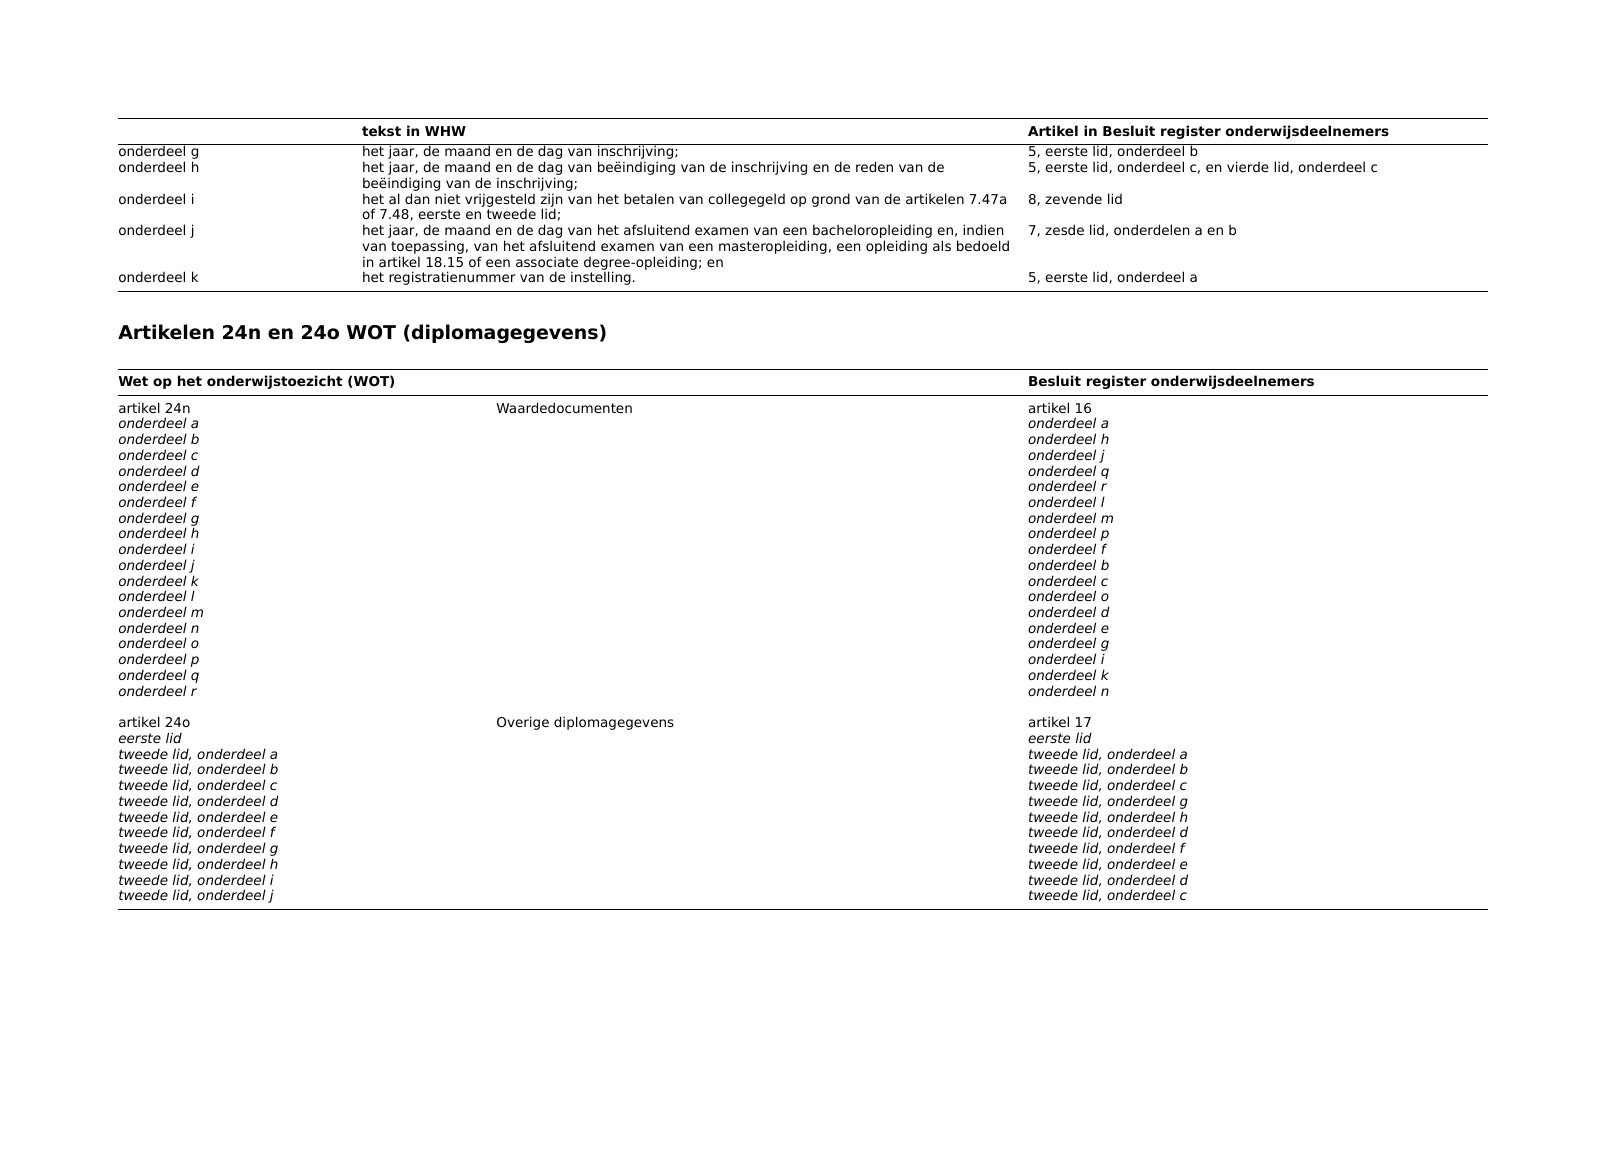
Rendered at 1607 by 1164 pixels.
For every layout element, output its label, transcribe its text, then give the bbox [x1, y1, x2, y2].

table_cell [490, 872, 1022, 888]
table_cell tweede lid, onderdeel b [118, 762, 490, 778]
table_cell onderdeel i [1022, 652, 1488, 668]
table_cell [490, 526, 1022, 542]
table_cell onderdeel o [1022, 589, 1488, 605]
table_cell onderdeel g [1022, 636, 1488, 652]
table_cell het jaar, de maand en de dag van beëindiging van de inschrijving en de reden van de beëindiging van de inschrijving; [356, 160, 1022, 191]
table_header Artikel in Besluit register onderwijsdeelnemers [1022, 119, 1488, 144]
table_cell onderdeel b [1022, 558, 1488, 573]
table_cell onderdeel a [118, 416, 490, 432]
table_cell 7, zesde lid, onderdelen a en b [1022, 223, 1488, 270]
table_cell onderdeel g [118, 145, 356, 160]
table_cell [490, 416, 1022, 432]
table_cell [490, 542, 1022, 558]
table_cell onderdeel r [1022, 479, 1488, 495]
table_cell [490, 448, 1022, 463]
table_cell artikel 24o [118, 715, 490, 731]
table_cell tweede lid, onderdeel b [1022, 762, 1488, 778]
table_cell onderdeel m [118, 605, 490, 621]
table_cell [490, 778, 1022, 794]
table_cell [490, 731, 1022, 746]
table_cell [490, 495, 1022, 511]
table_cell onderdeel j [118, 223, 356, 270]
table_cell onderdeel h [118, 526, 490, 542]
table_cell onderdeel l [118, 589, 490, 605]
table_cell tweede lid, onderdeel d [118, 794, 490, 809]
table_cell tweede lid, onderdeel a [118, 746, 490, 762]
table_cell onderdeel b [118, 432, 490, 448]
table_cell artikel 24n [118, 396, 490, 416]
table_cell onderdeel l [1022, 495, 1488, 511]
table_cell tweede lid, onderdeel c [1022, 778, 1488, 794]
table_cell Overige diplomagegevens [490, 715, 1022, 731]
table_cell eerste lid [1022, 731, 1488, 746]
table_cell onderdeel o [118, 636, 490, 652]
table_cell [490, 746, 1022, 762]
table_cell [490, 463, 1022, 479]
table_cell tweede lid, onderdeel c [118, 778, 490, 794]
table_header tekst in WHW [356, 119, 1022, 144]
table_cell tweede lid, onderdeel i [118, 872, 490, 888]
table_cell tweede lid, onderdeel e [118, 809, 490, 825]
table_cell Waardedocumenten [490, 396, 1022, 416]
table_cell het al dan niet vrijgesteld zijn van het betalen van collegegeld op grond van de artikelen 7.47a of 7.48, eerste en tweede lid; [356, 191, 1022, 223]
table_cell [490, 762, 1022, 778]
table_cell [490, 809, 1022, 825]
table_cell [490, 574, 1022, 589]
table_cell onderdeel r [118, 684, 490, 699]
table_cell tweede lid, onderdeel f [118, 825, 490, 841]
table_cell [490, 699, 1022, 715]
table_cell onderdeel a [1022, 416, 1488, 432]
table_cell onderdeel n [118, 621, 490, 636]
table_cell 5, eerste lid, onderdeel c, en vierde lid, onderdeel c [1022, 160, 1488, 191]
table_cell onderdeel i [118, 542, 490, 558]
table_header Besluit register onderwijsdeelnemers [1022, 370, 1488, 395]
table_cell [490, 432, 1022, 448]
table_cell onderdeel q [1022, 463, 1488, 479]
table_cell onderdeel e [118, 479, 490, 495]
table_header Wet op het onderwijstoezicht (WOT) [118, 370, 490, 395]
table_cell [490, 589, 1022, 605]
table_cell onderdeel c [118, 448, 490, 463]
table_cell tweede lid, onderdeel g [1022, 794, 1488, 809]
table_cell tweede lid, onderdeel a [1022, 746, 1488, 762]
table_cell tweede lid, onderdeel h [1022, 809, 1488, 825]
table_header [490, 370, 1022, 395]
table_cell onderdeel q [118, 668, 490, 683]
table_cell [490, 605, 1022, 621]
table_cell tweede lid, onderdeel j [118, 888, 490, 908]
table_cell tweede lid, onderdeel c [1022, 888, 1488, 908]
table_cell 5, eerste lid, onderdeel b [1022, 145, 1488, 160]
table_cell onderdeel g [118, 511, 490, 526]
table_cell [490, 857, 1022, 872]
table_cell tweede lid, onderdeel f [1022, 841, 1488, 857]
table_cell 5, eerste lid, onderdeel a [1022, 270, 1488, 291]
table_cell onderdeel k [118, 270, 356, 291]
table_cell artikel 16 [1022, 396, 1488, 416]
table_cell onderdeel m [1022, 511, 1488, 526]
table_cell [490, 668, 1022, 683]
table_cell [490, 652, 1022, 668]
table_cell onderdeel d [118, 463, 490, 479]
table_cell onderdeel p [118, 652, 490, 668]
table_cell onderdeel h [1022, 432, 1488, 448]
table_cell [490, 841, 1022, 857]
table_cell onderdeel f [1022, 542, 1488, 558]
table_cell [1022, 699, 1488, 715]
table_cell tweede lid, onderdeel h [118, 857, 490, 872]
table_cell [490, 825, 1022, 841]
table_cell onderdeel f [118, 495, 490, 511]
table_cell [490, 684, 1022, 699]
table_cell tweede lid, onderdeel d [1022, 825, 1488, 841]
table_cell tweede lid, onderdeel d [1022, 872, 1488, 888]
table_cell tweede lid, onderdeel g [118, 841, 490, 857]
table_cell onderdeel c [1022, 574, 1488, 589]
table_cell onderdeel d [1022, 605, 1488, 621]
table_cell onderdeel p [1022, 526, 1488, 542]
table_header [118, 119, 356, 144]
table_cell het registratienummer van de instelling. [356, 270, 1022, 291]
table_cell onderdeel e [1022, 621, 1488, 636]
table_cell [490, 621, 1022, 636]
table_cell [490, 558, 1022, 573]
table_cell [490, 479, 1022, 495]
table_cell onderdeel j [1022, 448, 1488, 463]
table_cell onderdeel n [1022, 684, 1488, 699]
table_cell onderdeel k [1022, 668, 1488, 683]
table_cell eerste lid [118, 731, 490, 746]
table_cell onderdeel k [118, 574, 490, 589]
table_cell onderdeel i [118, 191, 356, 223]
table_cell het jaar, de maand en de dag van het afsluitend examen van een bacheloropleiding en, indien van toepassing, van het afsluitend examen van een masteropleiding, een opleiding als bedoeld in artikel 18.15 of een associate degree-opleiding; en [356, 223, 1022, 270]
table_cell [118, 699, 490, 715]
table_cell [490, 511, 1022, 526]
table_cell het jaar, de maand en de dag van inschrijving; [356, 145, 1022, 160]
table_cell onderdeel h [118, 160, 356, 191]
table_cell 8, zevende lid [1022, 191, 1488, 223]
table_cell [490, 794, 1022, 809]
table_cell onderdeel j [118, 558, 490, 573]
subtitle Artikelen 24n en 24o WOT (diplomagegevens) [118, 322, 1488, 343]
table_cell [490, 636, 1022, 652]
table_cell [490, 888, 1022, 908]
table_cell tweede lid, onderdeel e [1022, 857, 1488, 872]
table_cell artikel 17 [1022, 715, 1488, 731]
